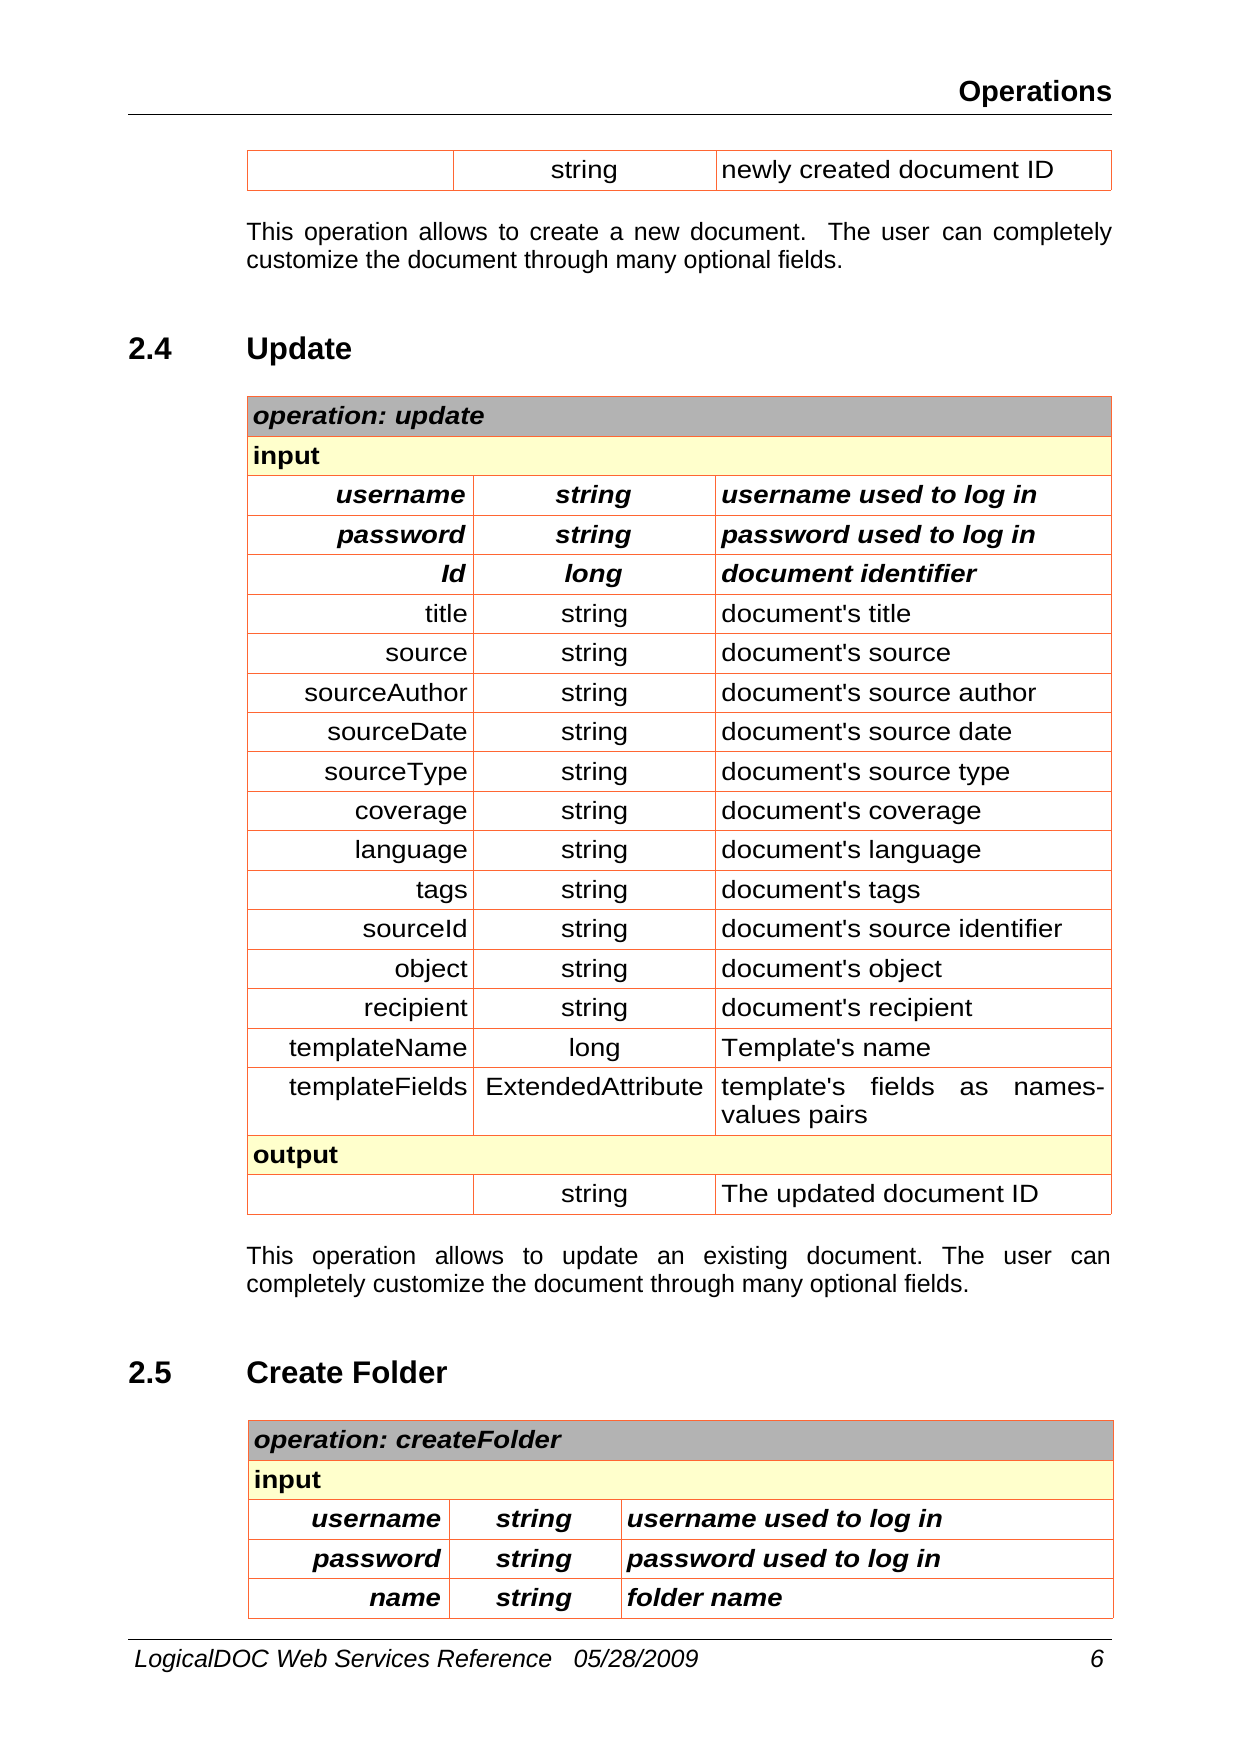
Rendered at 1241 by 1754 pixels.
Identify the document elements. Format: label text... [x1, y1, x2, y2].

table_cell source [248, 634, 473, 672]
table_cell document's source author [716, 674, 1111, 712]
table_cell string [450, 1579, 621, 1618]
table_cell input [248, 437, 1111, 475]
table_header operation: update [248, 397, 1111, 436]
table_cell name [249, 1579, 449, 1618]
table_cell templateFields [248, 1068, 473, 1135]
table_cell tags [248, 871, 473, 909]
table_cell templateName [248, 1029, 473, 1067]
table_cell string [474, 674, 715, 712]
table_cell document's title [716, 595, 1111, 633]
table_cell sourceAuthor [248, 674, 473, 712]
table_cell input [249, 1461, 1113, 1499]
table_cell string [450, 1540, 621, 1578]
table_cell password [248, 516, 473, 554]
table_cell string [474, 516, 715, 554]
subtitle Create Folder [128, 1355, 1112, 1390]
table_cell sourceId [248, 910, 473, 949]
table_cell long [474, 555, 715, 593]
table_cell sourceType [248, 752, 473, 791]
table_cell document's source identifier [716, 910, 1111, 949]
table_cell document's language [716, 831, 1111, 870]
table_cell document's object [716, 950, 1111, 988]
table_cell Id [248, 555, 473, 593]
text This operation allows to create a new document. The user can completely customize the document through many optional fields. [246, 217, 1112, 273]
table_cell Template's name [716, 1029, 1111, 1067]
text This operation allows to update an existing document. The user can completely customize the document through many optional fields. [246, 1242, 1112, 1297]
table_cell [248, 151, 453, 189]
table_cell template's fields as names-values pairs [716, 1068, 1111, 1135]
table_cell object [248, 950, 473, 988]
table_cell document identifier [716, 555, 1111, 593]
table_cell output [248, 1136, 1111, 1174]
table_cell password used to log in [622, 1540, 1113, 1578]
table_cell string [474, 476, 715, 514]
table_cell username used to log in [716, 476, 1111, 514]
table_cell document's recipient [716, 989, 1111, 1028]
table_cell password used to log in [716, 516, 1111, 554]
table_cell document's tags [716, 871, 1111, 909]
table_cell string [474, 792, 715, 830]
table_cell password [249, 1540, 449, 1578]
table_cell string [474, 752, 715, 791]
table_cell string [474, 1175, 715, 1214]
table_cell [248, 1175, 473, 1214]
table_header operation: createFolder [249, 1421, 1113, 1460]
table_cell long [474, 1029, 715, 1067]
table_cell sourceDate [248, 713, 473, 751]
table_cell document's coverage [716, 792, 1111, 830]
table_cell coverage [248, 792, 473, 830]
table_cell string [474, 989, 715, 1028]
table_cell string [474, 871, 715, 909]
table_cell document's source type [716, 752, 1111, 791]
table_cell ExtendedAttribute [474, 1068, 715, 1135]
table_cell string [450, 1500, 621, 1539]
table_cell string [474, 595, 715, 633]
table_cell string [454, 151, 716, 189]
table_cell username [248, 476, 473, 514]
table_cell string [474, 634, 715, 672]
table_cell language [248, 831, 473, 870]
table_cell newly created document ID [717, 151, 1111, 189]
table_cell string [474, 950, 715, 988]
table_cell username used to log in [622, 1500, 1113, 1539]
table_cell string [474, 713, 715, 751]
subtitle Update [128, 331, 1112, 366]
table_cell folder name [622, 1579, 1113, 1618]
table_cell recipient [248, 989, 473, 1028]
table_cell string [474, 831, 715, 870]
table_cell title [248, 595, 473, 633]
table_cell document's source [716, 634, 1111, 672]
table_cell The updated document ID [716, 1175, 1111, 1214]
table_cell username [249, 1500, 449, 1539]
table_cell document's source date [716, 713, 1111, 751]
table_cell string [474, 910, 715, 949]
